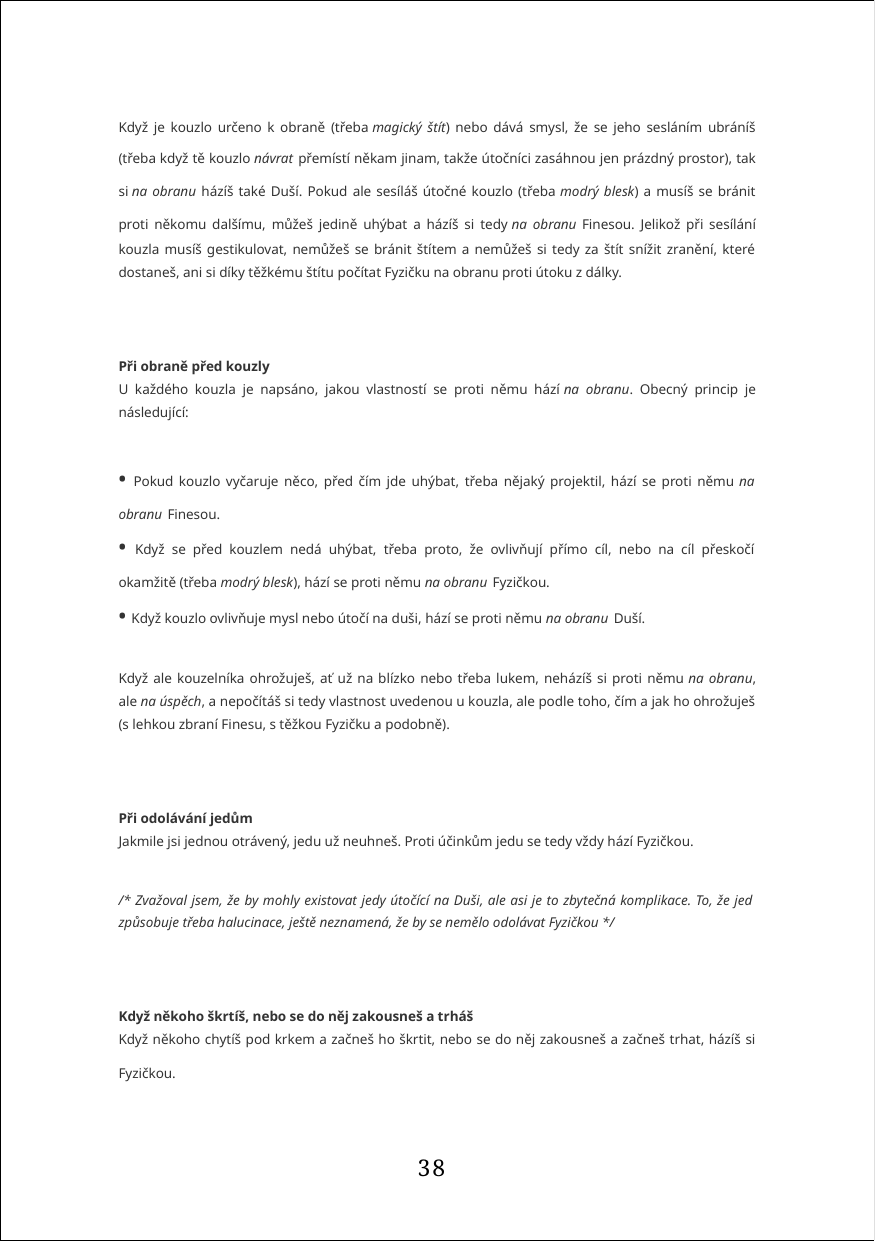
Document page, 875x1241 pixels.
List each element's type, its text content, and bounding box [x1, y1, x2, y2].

text Když je kouzlo určeno k obraně (třeba magický štít) nebo dává smysl, že se jeho sesláním ubráníš (třeba když tě kouzlo návrat přemístí někam jinam, takže útočníci zasáhnou jen prázdný prostor), tak si na obranu házíš také Duší. Pokud ale sesíláš útočné kouzlo (třeba modrý blesk) a musíš se bránit proti někomu dalšímu, můžeš jedině uhýbat a házíš si tedy na obranu Finesou. Jelikož při sesílání kouzla musíš gestikulovat, nemůžeš se bránit štítem a nemůžeš si tedy za štít snížit zranění, které dostaneš, ani si díky těžkému štítu počítat Fyzičku na obranu proti útoku z dálky. Při obraně před kouzly U každého kouzla je napsáno, jakou vlastností se proti němu hází na obranu. Obecný princip je následující: • Pokud kouzlo vyčaruje něco, před čím jde uhýbat, třeba nějaký projektil, hází se proti němu na obranu Finesou. • Když se před kouzlem nedá uhýbat, třeba proto, že ovlivňují přímo cíl, nebo na cíl přeskočí okamžitě (třeba modrý blesk), hází se proti němu na obranu Fyzičkou. • Když kouzlo ovlivňuje mysl nebo útočí na duši, hází se proti němu na obranu Duší. Když ale kouzelníka ohrožuješ, ať už na blízko nebo třeba lukem, neházíš si proti němu na obranu, ale na úspěch, a nepočítáš si tedy vlastnost uvedenou u kouzla, ale podle toho, čím a jak ho ohrožuješ (s lehkou zbraní Finesu, s těžkou Fyzičku a podobně). Při odolávání jedům Jakmile jsi jednou otrávený, jedu už neuhneš. Proti účinkům jedu se tedy vždy hází Fyzičkou. /* Zvažoval jsem, že by mohly existovat jedy útočící na Duši, ale asi je to zbytečná komplikace. To, že jed způsobuje třeba halucinace, ještě neznamená, že by se nemělo odolávat Fyzičkou */ Když někoho škrtíš, nebo se do něj zakousneš a trháš Když někoho chytíš pod krkem a začneš ho škrtit, nebo se do něj zakousneš a začneš trhat, házíš si Fyzičkou. [118, 118, 756, 1084]
